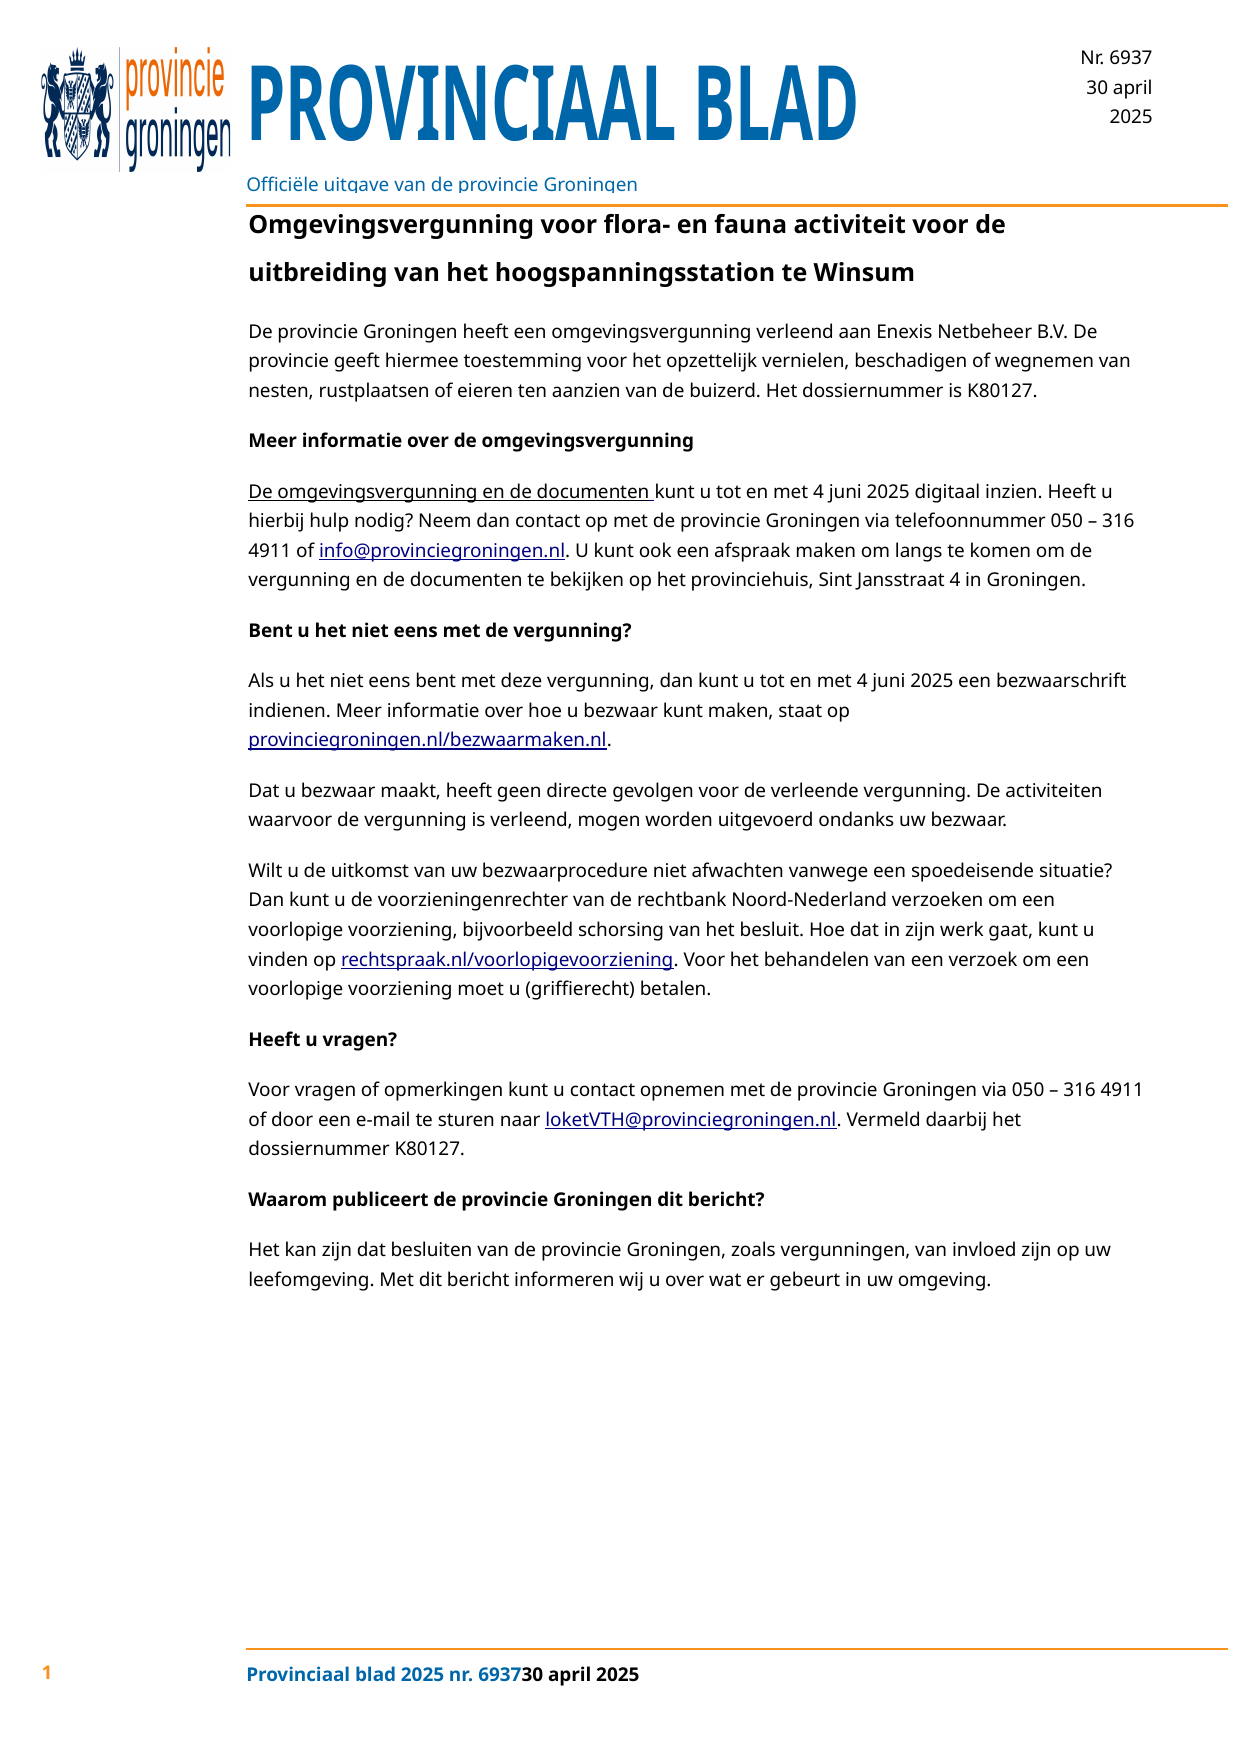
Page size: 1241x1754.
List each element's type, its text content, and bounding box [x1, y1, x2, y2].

text Omgevingsvergunning voor flora- en fauna activiteit voor de uitbreiding van het hoogspanningsstation te Winsum [248, 207, 1152, 288]
text Wilt u de uitkomst van uw bezwaarprocedure niet afwachten vanwege een spoedeisende situatie? Dan kunt u de voorzieningenrechter van de rechtbank Noord-Nederland verzoeken om een voorlopige voorziening, bijvoorbeeld schorsing van het besluit. Hoe dat in zijn werk gaat, kunt u vinden op rechtspraak.nl/voorlopigevoorziening. Voor het behandelen van een verzoek om een voorlopige voorziening moet u (griffierecht) betalen. [248, 857, 1152, 1001]
text Bent u het niet eens met de vergunning? [248, 617, 1152, 643]
text Meer informatie over de omgevingsvergunning [248, 427, 1152, 453]
text De omgevingsvergunning en de documenten kunt u tot en met 4 juni 2025 digitaal inzien. Heeft u hierbij hulp nodig? Neem dan contact op met de provincie Groningen via telefoonnummer 050 – 316 4911 of info@provinciegroningen.nl. U kunt ook een afspraak maken om langs te komen om de vergunning en de documenten te bekijken op het provinciehuis, Sint Jansstraat 4 in Groningen. [248, 478, 1152, 592]
text Voor vragen of opmerkingen kunt u contact opnemen met de provincie Groningen via 050 – 316 4911 of door een e-mail te sturen naar loketVTH@provinciegroningen.nl. Vermeld daarbij het dossiernummer K80127. [248, 1076, 1152, 1161]
text Het kan zijn dat besluiten van de provincie Groningen, zoals vergunningen, van invloed zijn op uw leefomgeving. Met dit bericht informeren wij u over wat er gebeurt in uw omgeving. [248, 1236, 1152, 1292]
text Waarom publiceert de provincie Groningen dit bericht? [248, 1186, 1152, 1212]
text Dat u bezwaar maakt, heeft geen directe gevolgen voor de verleende vergunning. De activiteiten waarvoor de vergunning is verleend, mogen worden uitgevoerd ondanks uw bezwaar. [248, 777, 1152, 832]
text Als u het niet eens bent met deze vergunning, dan kunt u tot en met 4 juni 2025 een bezwaarschrift indienen. Meer informatie over hoe u bezwaar kunt maken, staat op provinciegroningen.nl/bezwaarmaken.nl. [248, 667, 1152, 752]
text De provincie Groningen heeft een omgevingsvergunning verleend aan Enexis Netbeheer B.V. De provincie geeft hiermee toestemming voor het opzettelijk vernielen, beschadigen of wegnemen van nesten, rustplaatsen of eieren ten aanzien van de buizerd. Het dossiernummer is K80127. [248, 318, 1152, 403]
picture [41, 47, 231, 172]
text Heeft u vragen? [248, 1026, 1152, 1052]
